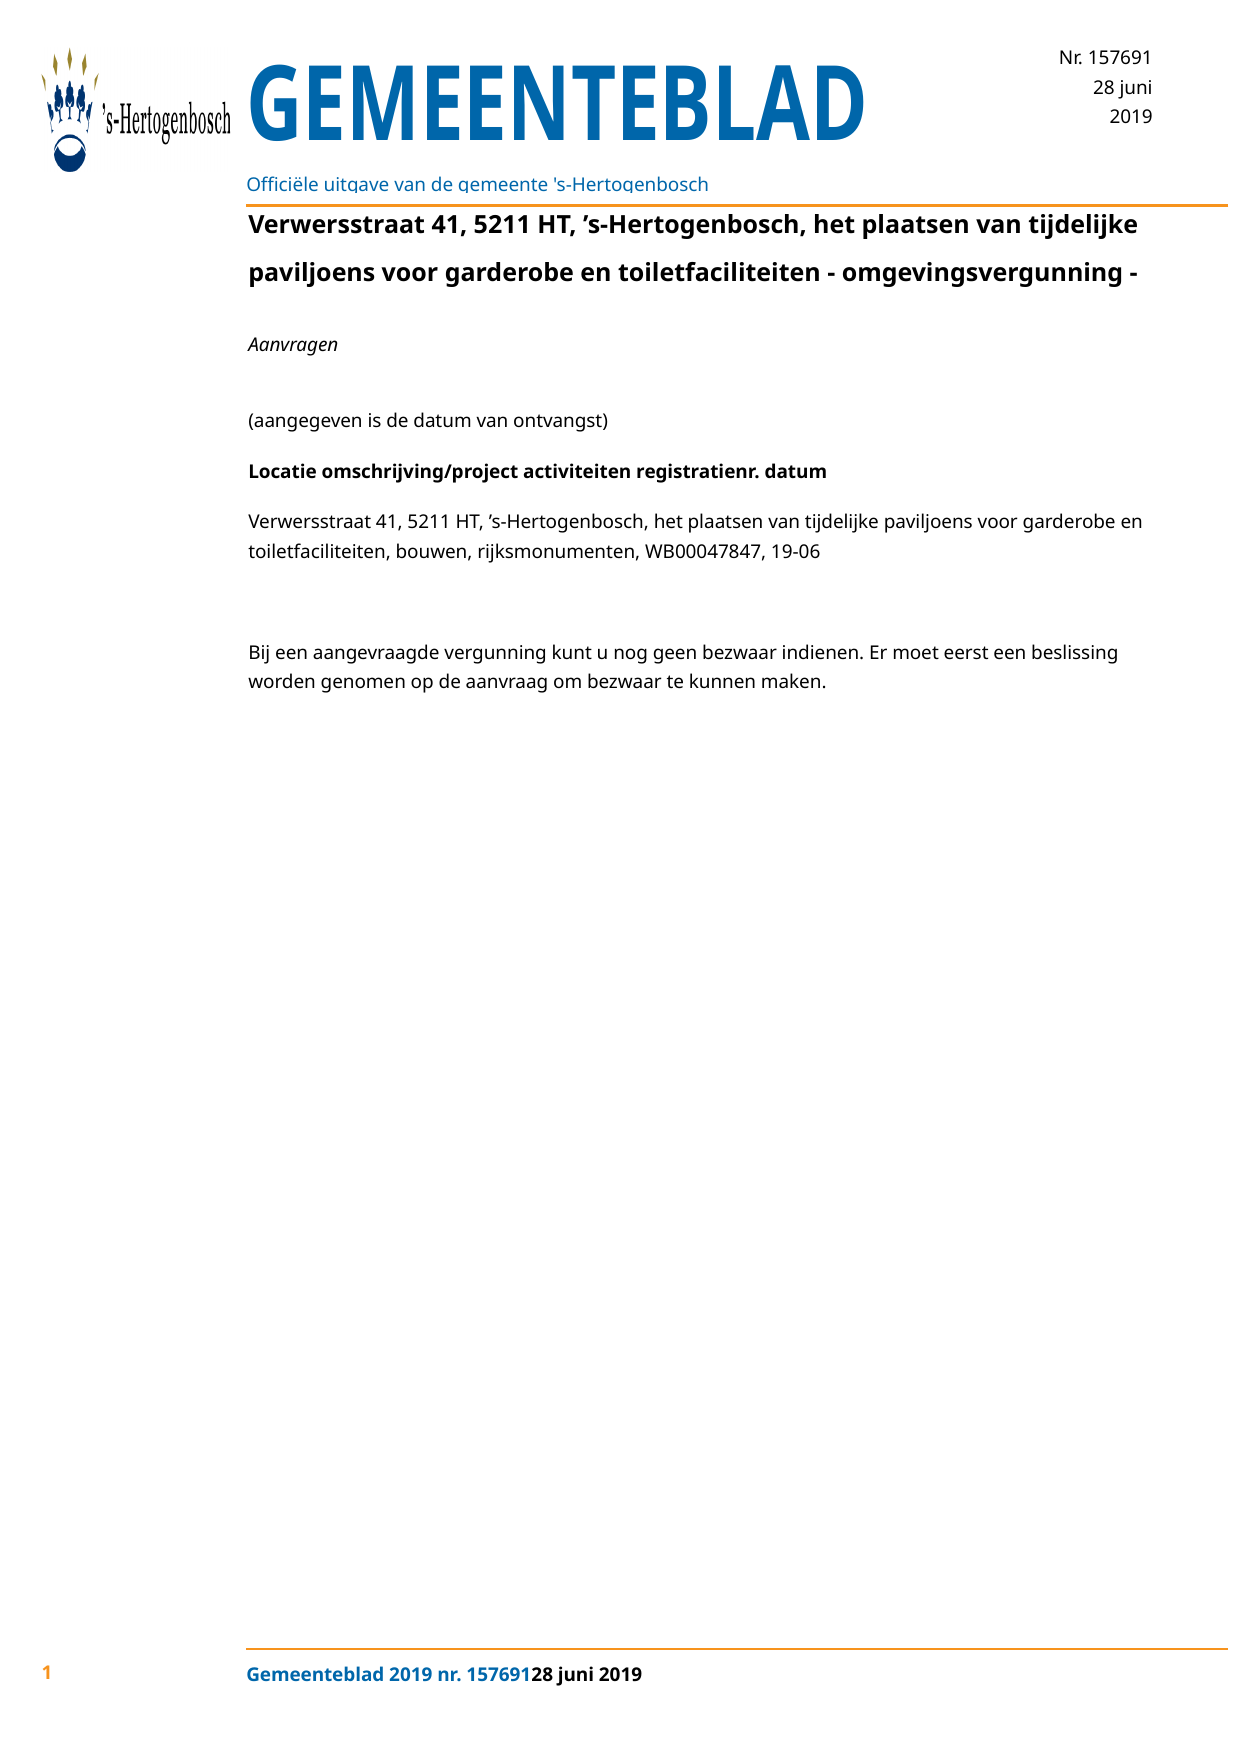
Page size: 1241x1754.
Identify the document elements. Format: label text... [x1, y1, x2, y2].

text Verwersstraat 41, 5211 HT, ’s-Hertogenbosch, het plaatsen van tijdelijke paviljoens voor garderobe en toiletfaciliteiten, bouwen, rijksmonumenten, WB00047847, 19-06 [248, 508, 1152, 564]
text Locatie omschrijving/project activiteiten registratienr. datum [248, 458, 1152, 484]
text Bij een aangevraagde vergunning kunt u nog geen bezwaar indienen. Er moet eerst een beslissing worden genomen op de aanvraag om bezwaar te kunnen maken. [248, 639, 1152, 694]
picture [41, 47, 231, 172]
text Verwersstraat 41, 5211 HT, ’s-Hertogenbosch, het plaatsen van tijdelijke paviljoens voor garderobe en toiletfaciliteiten - omgevingsvergunning - [248, 207, 1152, 288]
text Aanvragen [248, 331, 1152, 357]
text (aangegeven is de datum van ontvangst) [248, 408, 1152, 433]
